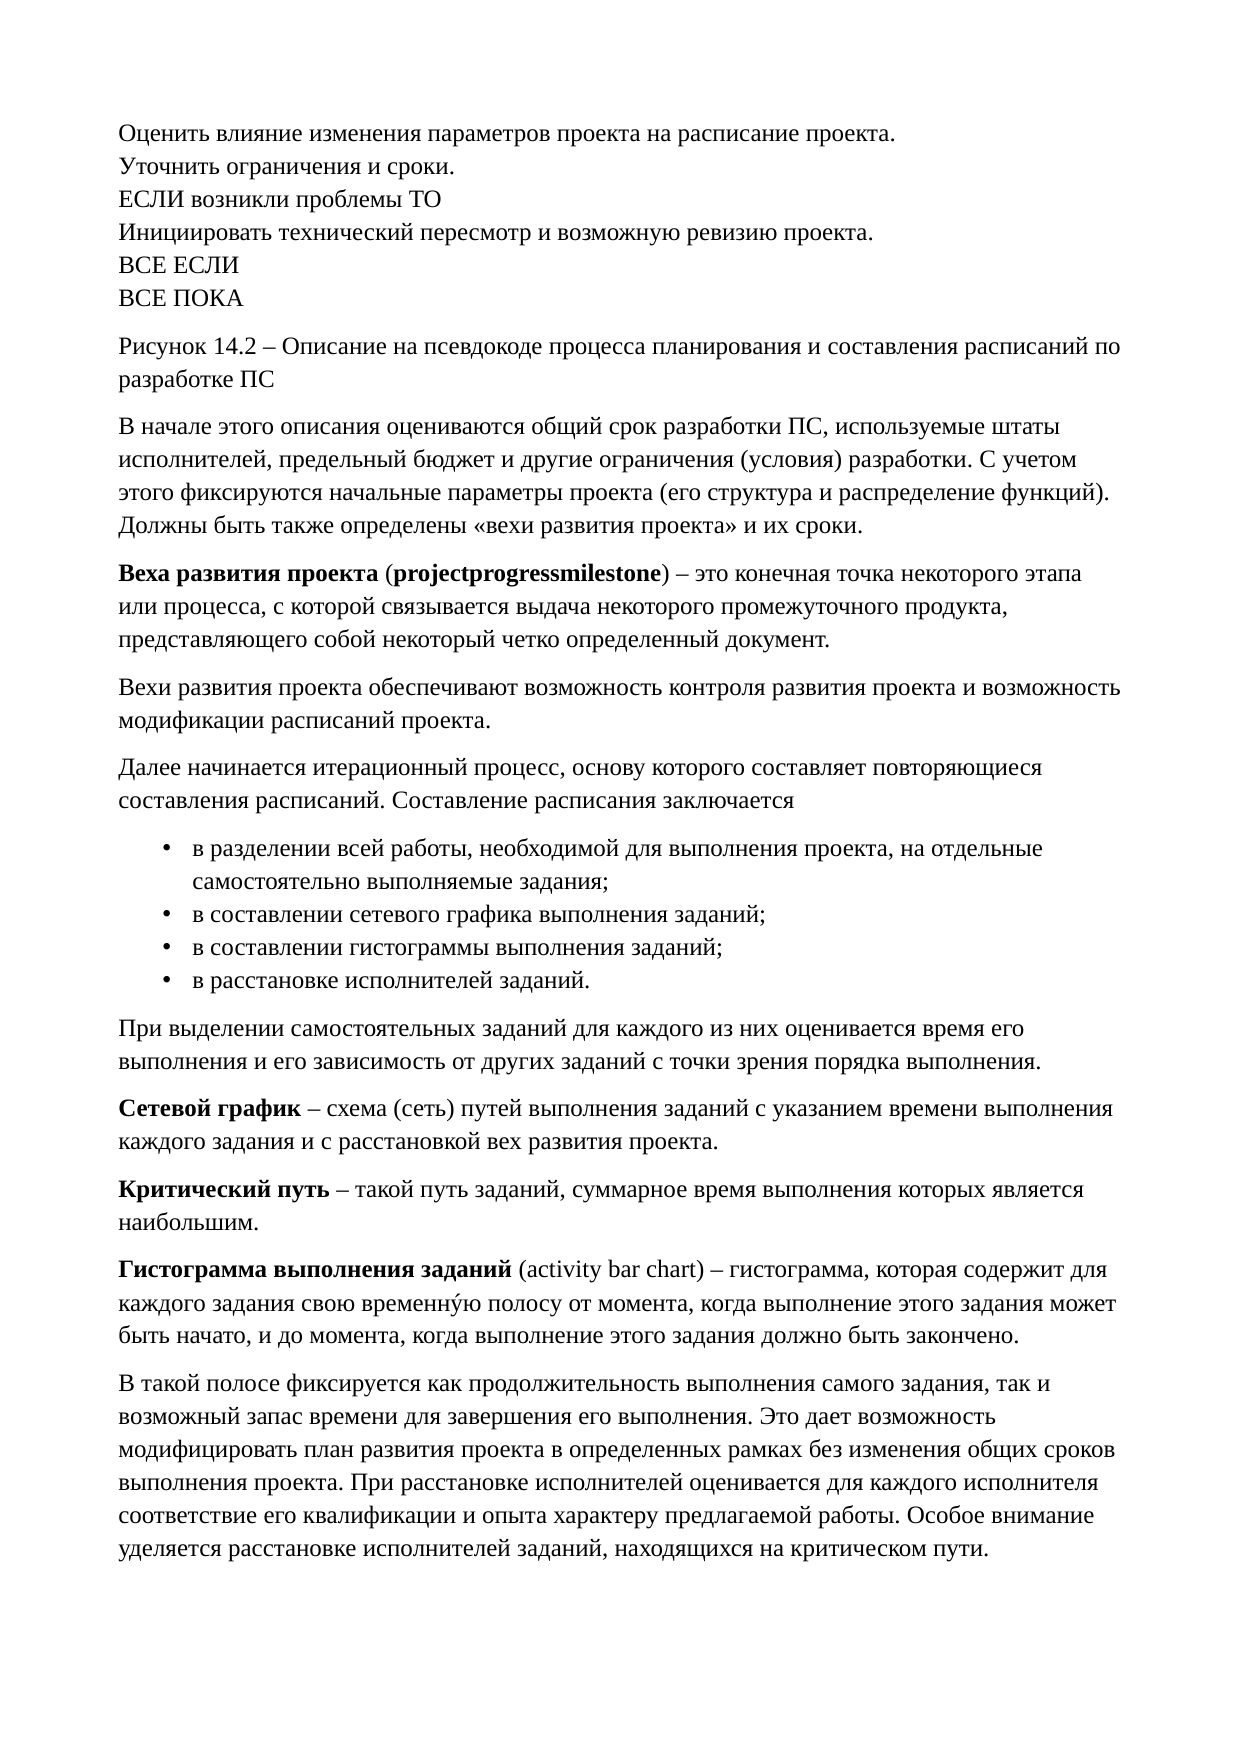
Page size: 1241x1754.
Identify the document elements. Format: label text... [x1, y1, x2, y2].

text Вехи развития проекта обеспечивают возможность контроля развития проекта и возможность модификации расписаний проекта. [118, 672, 1122, 733]
text В такой полосе фиксируется как продолжительность выполнения самого задания, так и возможный запас времени для завершения его выполнения. Это дает возможность модифицировать план развития проекта в определенных рамках без изменения общих сроков выполнения проекта. При расстановке исполнителей оценивается для каждого исполнителя соответствие его квалификации и опыта характеру предлагаемой работы. Особое внимание уделяется расстановке исполнителей заданий, находящихся на критическом пути. [118, 1368, 1122, 1562]
list в составлении гистограммы выполнения заданий; [162, 932, 1122, 961]
list в составлении сетевого графика выполнения заданий; [162, 899, 1122, 928]
text Оценить влияние изменения параметров проекта на расписание проекта. Уточнить ограничения и сроки. ЕСЛИ возникли проблемы ТО Инициировать технический пересмотр и возможную ревизию проекта. ВСЕ ЕСЛИ ВСЕ ПОКА [118, 118, 1122, 312]
list в расстановке исполнителей заданий. [162, 965, 1122, 994]
text Веха развития проекта (projectprogressmilestone) – это конечная точка некоторого этапа или процесса, с которой связывается выдача некоторого промежуточного продукта, представляющего собой некоторый четко определенный документ. [118, 558, 1122, 653]
list в разделении всей работы, необходимой для выполнения проекта, на отдельные самостоятельно выполняемые задания; [162, 833, 1122, 895]
text Сетевой график – схема (сеть) путей выполнения заданий с указанием времени выполнения каждого задания и с расстановкой вех развития проекта. [118, 1093, 1122, 1155]
text Далее начинается итерационный процесс, основу которого составляет повторяющиеся составления расписаний. Составление расписания заключается [118, 752, 1122, 814]
text Критический путь – такой путь заданий, суммарное время выполнения которых является наибольшим. [118, 1174, 1122, 1236]
text Рисунок 14.2 – Описание на псевдокоде процесса планирования и составления расписаний по разработке ПС [118, 331, 1122, 393]
text При выделении самостоятельных заданий для каждого из них оценивается время его выполнения и его зависимость от других заданий с точки зрения порядка выполнения. [118, 1013, 1122, 1074]
text В начале этого описания оцениваются общий срок разработки ПС, используемые штаты исполнителей, предельный бюджет и другие ограничения (условия) разработки. С учетом этого фиксируются начальные параметры проекта (его структура и распределение функций). Должны быть также определены «вехи развития проекта» и их сроки. [118, 411, 1122, 539]
text Гистограмма выполнения заданий (activity bar chart) – гистограмма, которая содержит для каждого задания свою временнýю полосу от момента, когда выполнение этого задания может быть начато, и до момента, когда выполнение этого задания должно быть закончено. [118, 1254, 1122, 1349]
